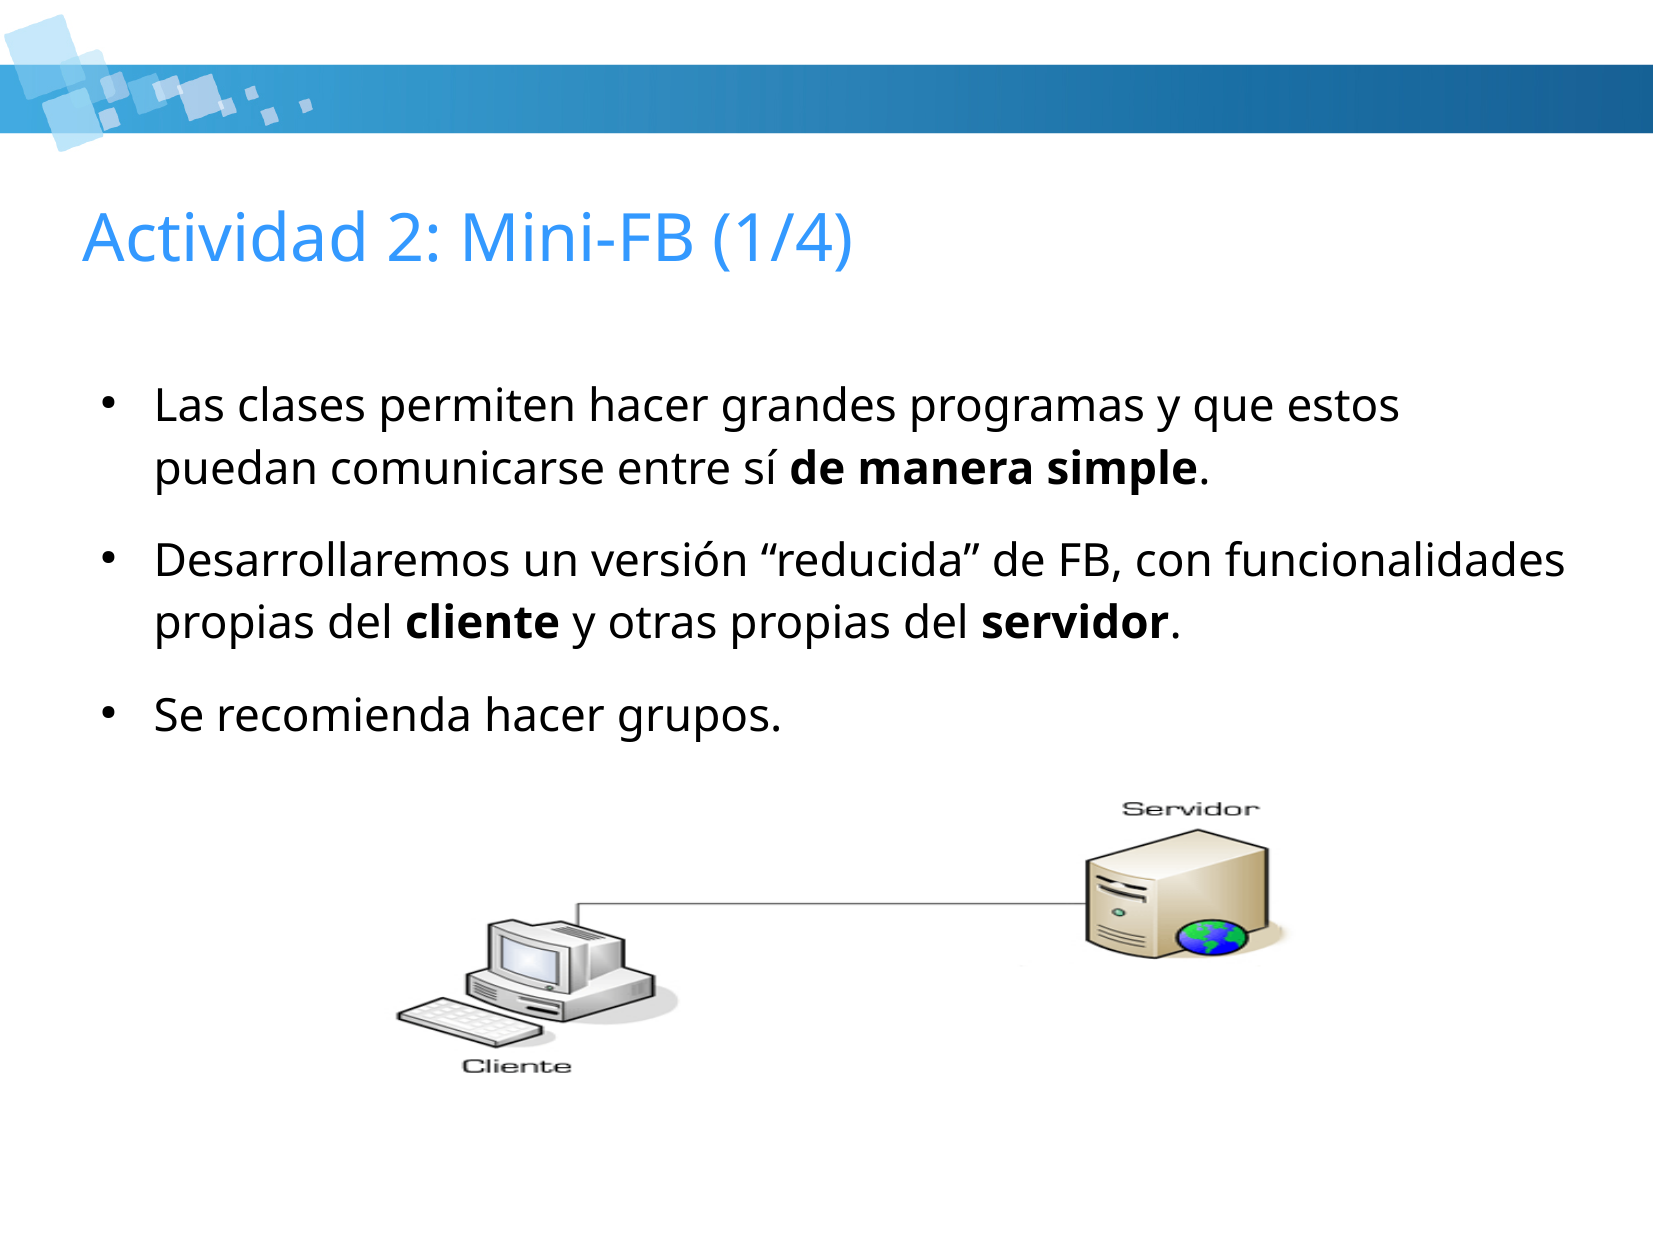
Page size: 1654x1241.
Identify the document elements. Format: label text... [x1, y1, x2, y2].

picture [0, 0, 1653, 1238]
title Actividad 2: Mini-FB (1/4) [82, 132, 1571, 340]
list Las clases permiten hacer grandes programas y que estos puedan comunicarse entre sí de manera simple. Desarrollaremos un versión “reducida” de FB, con funcionalidades propias del cliente y otras propias del servidor. Se recomienda hacer grupos. [82, 372, 1571, 1093]
